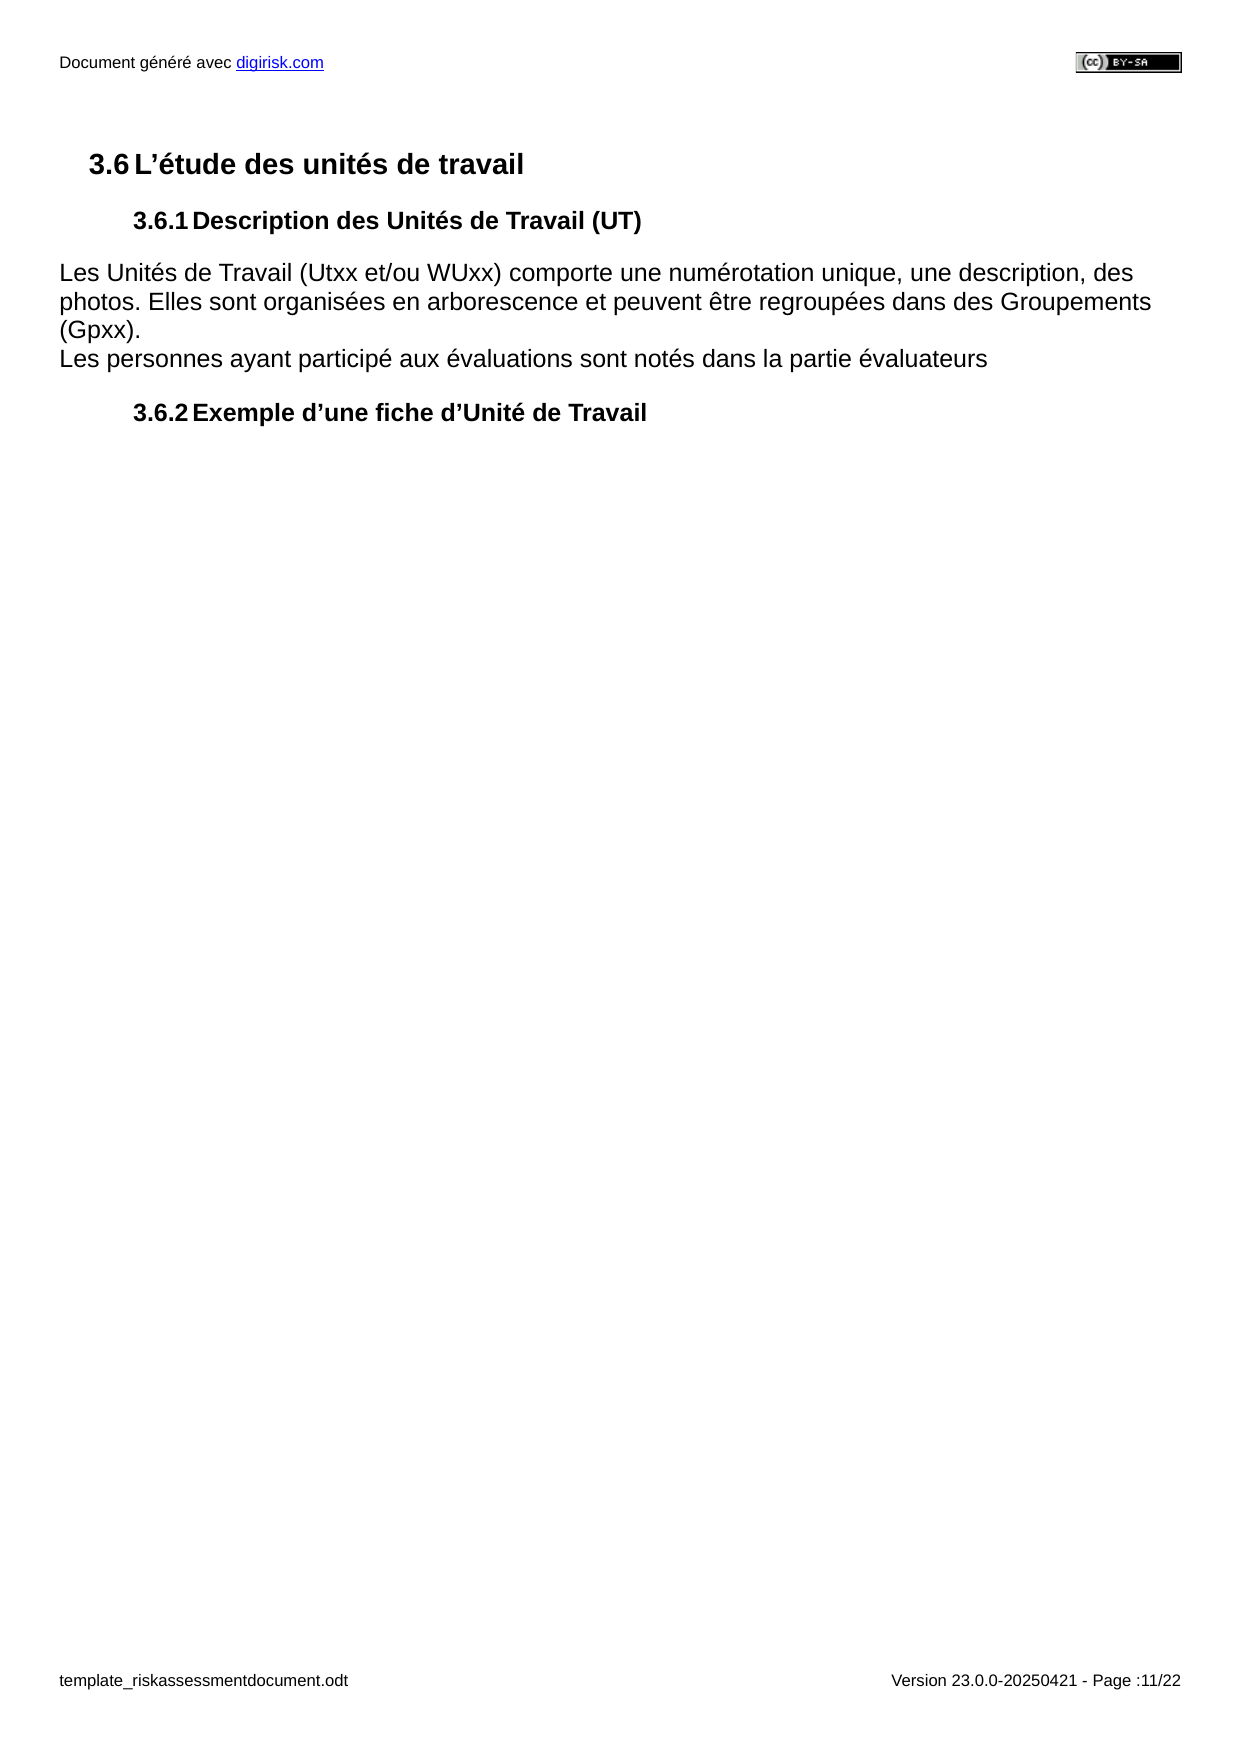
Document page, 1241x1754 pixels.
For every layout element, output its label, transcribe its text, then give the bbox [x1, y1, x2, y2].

subtitle Description des Unités de Travail (UT) [133, 206, 1181, 234]
text Les personnes ayant participé aux évaluations sont notés dans la partie évaluateurs [59, 344, 1181, 373]
subtitle Exemple d’une fiche d’Unité de Travail [133, 398, 1181, 427]
picture [1075, 52, 1182, 73]
text Les Unités de Travail (Utxx et/ou WUxx) comporte une numérotation unique, une description, des photos. Elles sont organisées en arborescence et peuvent être regroupées dans des Groupements (Gpxx). [59, 258, 1181, 344]
subtitle L’étude des unités de travail [89, 147, 1181, 181]
